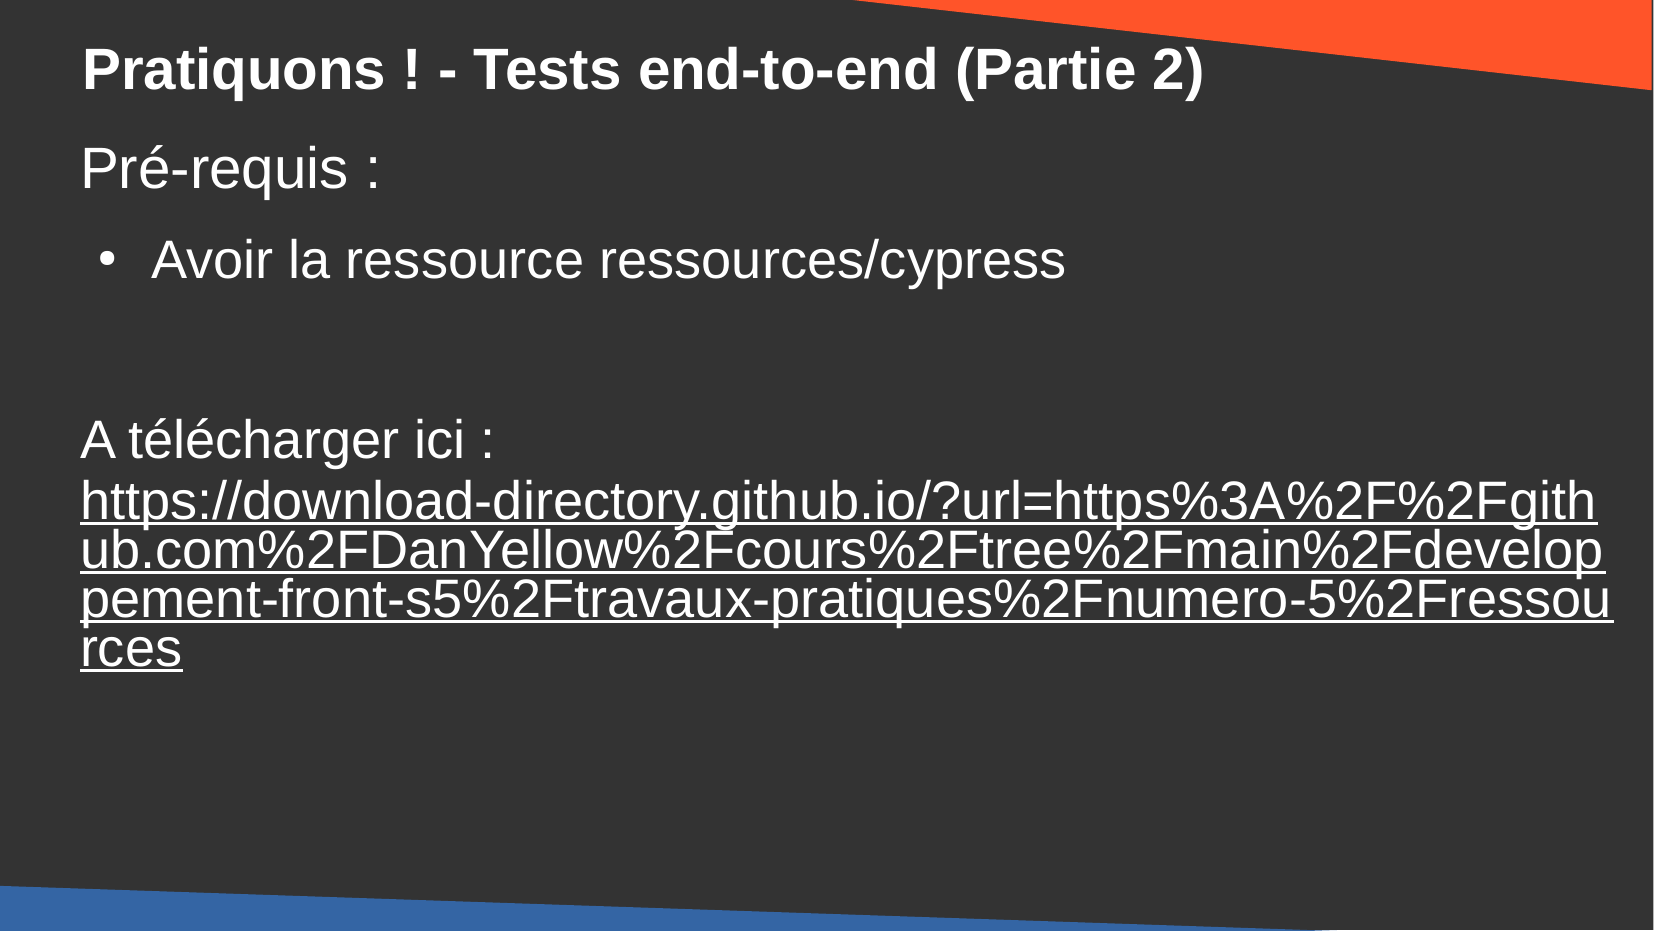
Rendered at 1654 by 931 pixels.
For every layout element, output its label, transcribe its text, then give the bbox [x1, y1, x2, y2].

text_box [852, 0, 1652, 91]
title Pratiquons ! - Tests end-to-end (Partie 2) [82, 37, 1571, 114]
list Pré-requis : Avoir la ressource ressources/cypress A télécharger ici : https://download-directory.github.io/?url=https%3A%2F%2Fgithub.com%2FDanYellow%2Fcours%2Ftree%2Fmain%2Fdeveloppement-front-s5%2Ftravaux-pratiques%2Fnumero-5%2Fressources [80, 135, 1620, 721]
text_box [0, 885, 1337, 931]
